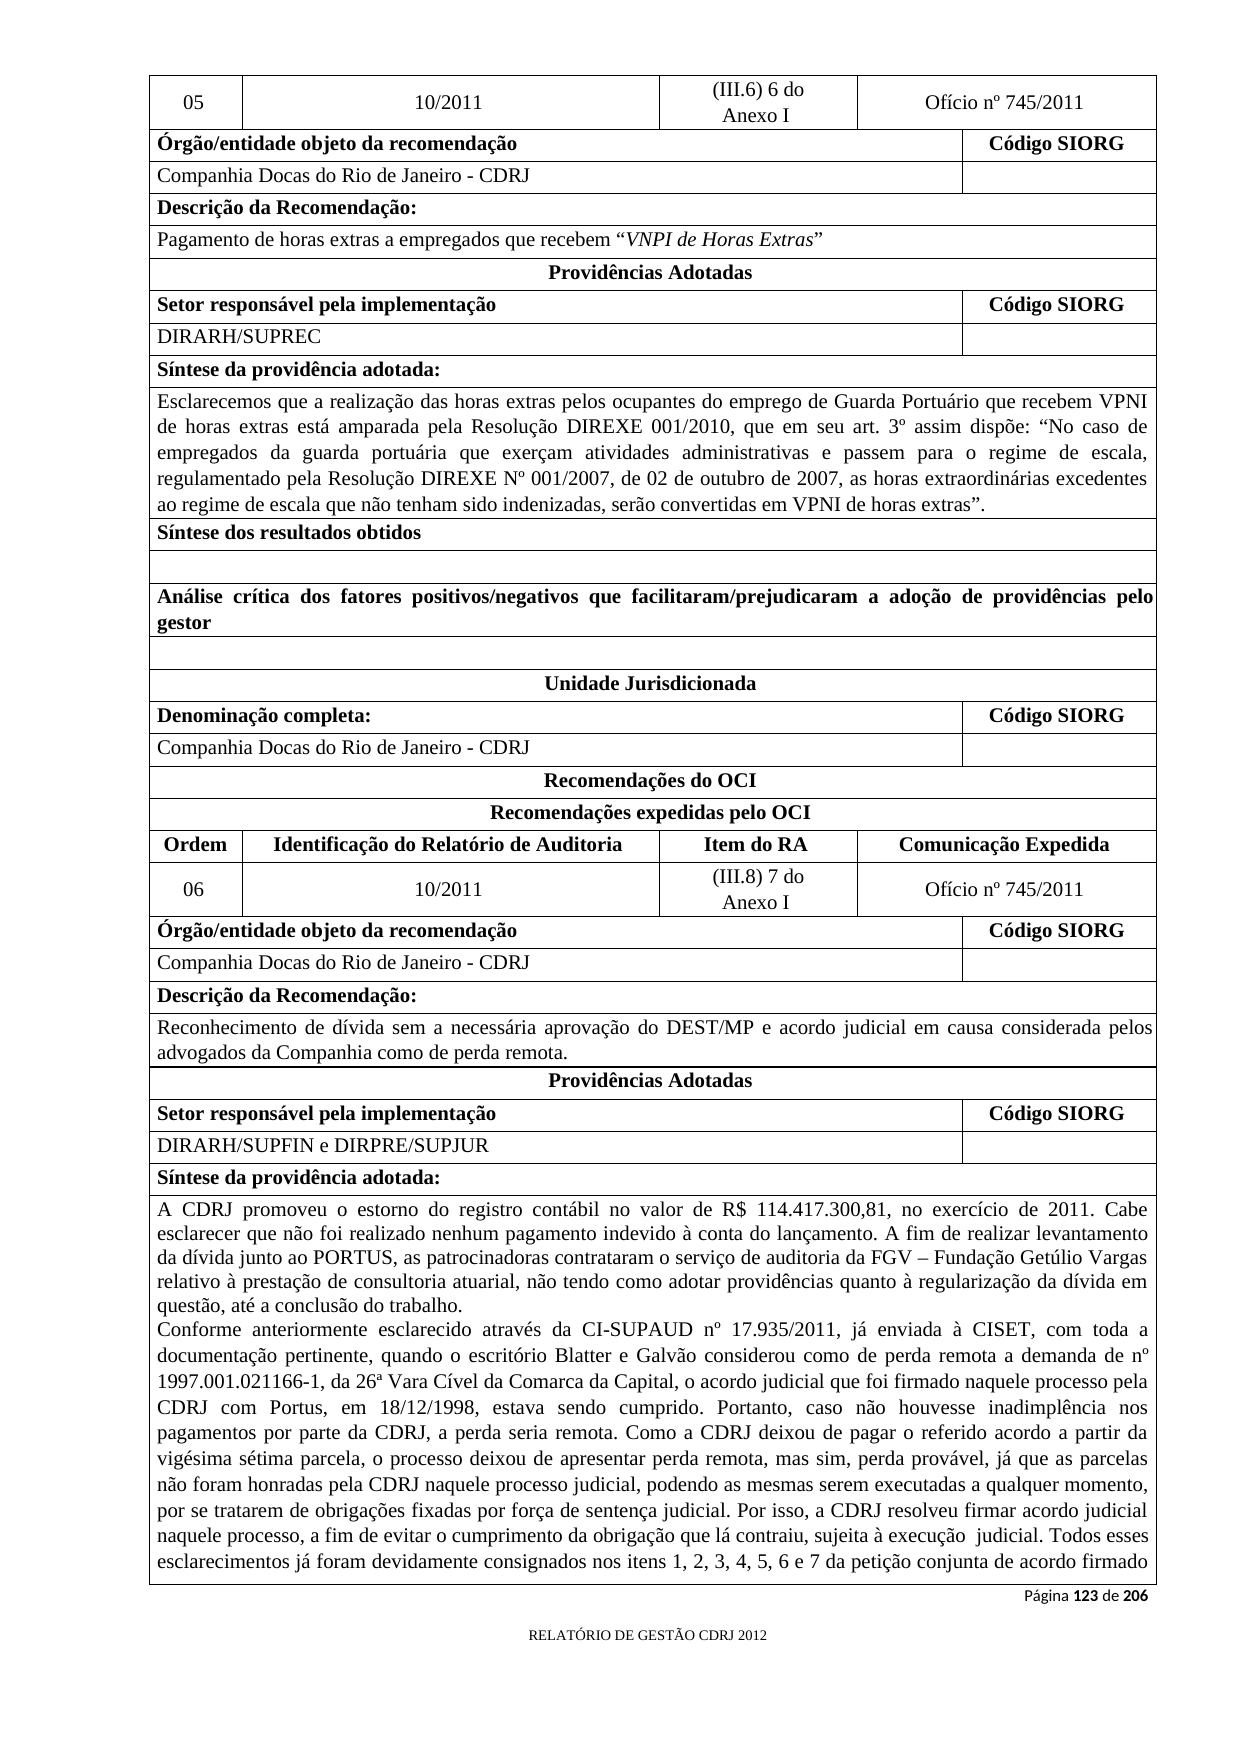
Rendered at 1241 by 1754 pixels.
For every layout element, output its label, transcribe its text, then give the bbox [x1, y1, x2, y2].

table_cell 10/2011 [243, 76, 659, 129]
table_cell Companhia Docas do Rio de Janeiro - CDRJ [150, 734, 962, 766]
table_cell DIRARH/SUPREC [150, 324, 962, 355]
table_cell [963, 324, 1156, 355]
table_cell Ofício nº 745/2011 [858, 76, 1156, 129]
table_cell Companhia Docas do Rio de Janeiro - CDRJ [150, 162, 962, 193]
table_cell Unidade Jurisdicionada [150, 670, 1156, 701]
table_cell Ordem [150, 831, 242, 862]
table_cell A CDRJ promoveu o estorno do registro contábil no valor de R$ 114.417.300,81, no exercício de 2011. Cabe esclarecer que não foi realizado nenhum pagamento indevido à conta do lançamento. A fim de realizar levantamento da dívida junto ao PORTUS, as patrocinadoras contrataram o serviço de auditoria da FGV – Fundação Getúlio Vargas relativo à prestação de consultoria atuarial, não tendo como adotar providências quanto à regularização da dívida em questão, até a conclusão do trabalho. Conforme anteriormente esclarecido através da CI-SUPAUD nº 17.935/2011, já enviada à CISET, com toda a documentação pertinente, quando o escritório Blatter e Galvão considerou como de perda remota a demanda de nº 1997.001.021166-1, da 26ª Vara Cível da Comarca da Capital, o acordo judicial que foi firmado naquele processo pela CDRJ com Portus, em 18/12/1998, estava sendo cumprido. Portanto, caso não houvesse inadimplência nos pagamentos por parte da CDRJ, a perda seria remota. Como a CDRJ deixou de pagar o referido acordo a partir da vigésima sétima parcela, o processo deixou de apresentar perda remota, mas sim, perda provável, já que as parcelas não foram honradas pela CDRJ naquele processo judicial, podendo as mesmas serem executadas a qualquer momento, por se tratarem de obrigações fixadas por força de sentença judicial. Por isso, a CDRJ resolveu firmar acordo judicial naquele processo, a fim de evitar o cumprimento da obrigação que lá contraiu, sujeita à execução judicial. Todos esses esclarecimentos já foram devidamente consignados nos itens 1, 2, 3, 4, 5, 6 e 7 da petição conjunta de acordo firmado [150, 1196, 1156, 1584]
table_cell Denominação completa: [150, 702, 962, 733]
table_cell Recomendações expedidas pelo OCI [150, 799, 1156, 830]
table_cell Comunicação Expedida [858, 831, 1156, 862]
table_cell Código SIORG [963, 917, 1156, 948]
table_cell Descrição da Recomendação: [150, 194, 1156, 225]
table_cell 10/2011 [243, 863, 659, 916]
table_cell Providências Adotadas [150, 1068, 1156, 1098]
table_cell Recomendações do OCI [150, 767, 1156, 798]
table_cell [150, 551, 1156, 582]
table_cell Companhia Docas do Rio de Janeiro - CDRJ [150, 949, 962, 981]
table_cell [963, 734, 1156, 766]
table_cell Ofício nº 745/2011 [858, 863, 1156, 916]
table_cell Descrição da Recomendação: [150, 982, 1156, 1013]
table_cell 06 [150, 863, 242, 916]
table_cell Item do RA [660, 831, 857, 862]
table_cell Setor responsável pela implementação [150, 291, 962, 322]
table_cell Esclarecemos que a realização das horas extras pelos ocupantes do emprego de Guarda Portuário que recebem VPNI de horas extras está amparada pela Resolução DIREXE 001/2010, que em seu art. 3º assim dispõe: “No caso de empregados da guarda portuária que exerçam atividades administrativas e passem para o regime de escala, regulamentado pela Resolução DIREXE Nº 001/2007, de 02 de outubro de 2007, as horas extraordinárias excedentes ao regime de escala que não tenham sido indenizadas, serão convertidas em VPNI de horas extras”. [150, 388, 1156, 518]
table_cell Pagamento de horas extras a empregados que recebem “VNPI de Horas Extras” [150, 226, 1156, 258]
table_cell Síntese da providência adotada: [150, 356, 1156, 387]
table_cell Identificação do Relatório de Auditoria [243, 831, 659, 862]
table_cell Setor responsável pela implementação [150, 1100, 962, 1131]
table_cell (III.6) 6 do Anexo I [660, 76, 857, 129]
table_cell [963, 949, 1156, 981]
table_cell Reconhecimento de dívida sem a necessária aprovação do DEST/MP e acordo judicial em causa considerada pelos advogados da Companhia como de perda remota. [150, 1014, 1156, 1066]
table_cell Síntese dos resultados obtidos [150, 519, 1156, 550]
table_cell Código SIORG [963, 702, 1156, 733]
table_cell Órgão/entidade objeto da recomendação [150, 917, 962, 948]
table_cell Código SIORG [963, 130, 1156, 161]
table_cell Análise crítica dos fatores positivos/negativos que facilitaram/prejudicaram a adoção de providências pelo gestor [150, 584, 1156, 636]
table_cell 05 [150, 76, 242, 129]
table_cell Código SIORG [963, 1100, 1156, 1131]
table_cell DIRARH/SUPFIN e DIRPRE/SUPJUR [150, 1132, 962, 1163]
table_cell [963, 162, 1156, 193]
table_cell (III.8) 7 do Anexo I [660, 863, 857, 916]
table_cell Providências Adotadas [150, 259, 1156, 290]
table_cell Órgão/entidade objeto da recomendação [150, 130, 962, 161]
table_cell Síntese da providência adotada: [150, 1164, 1156, 1195]
table_cell Código SIORG [963, 291, 1156, 322]
table_cell [963, 1132, 1156, 1163]
table_cell [150, 637, 1156, 669]
